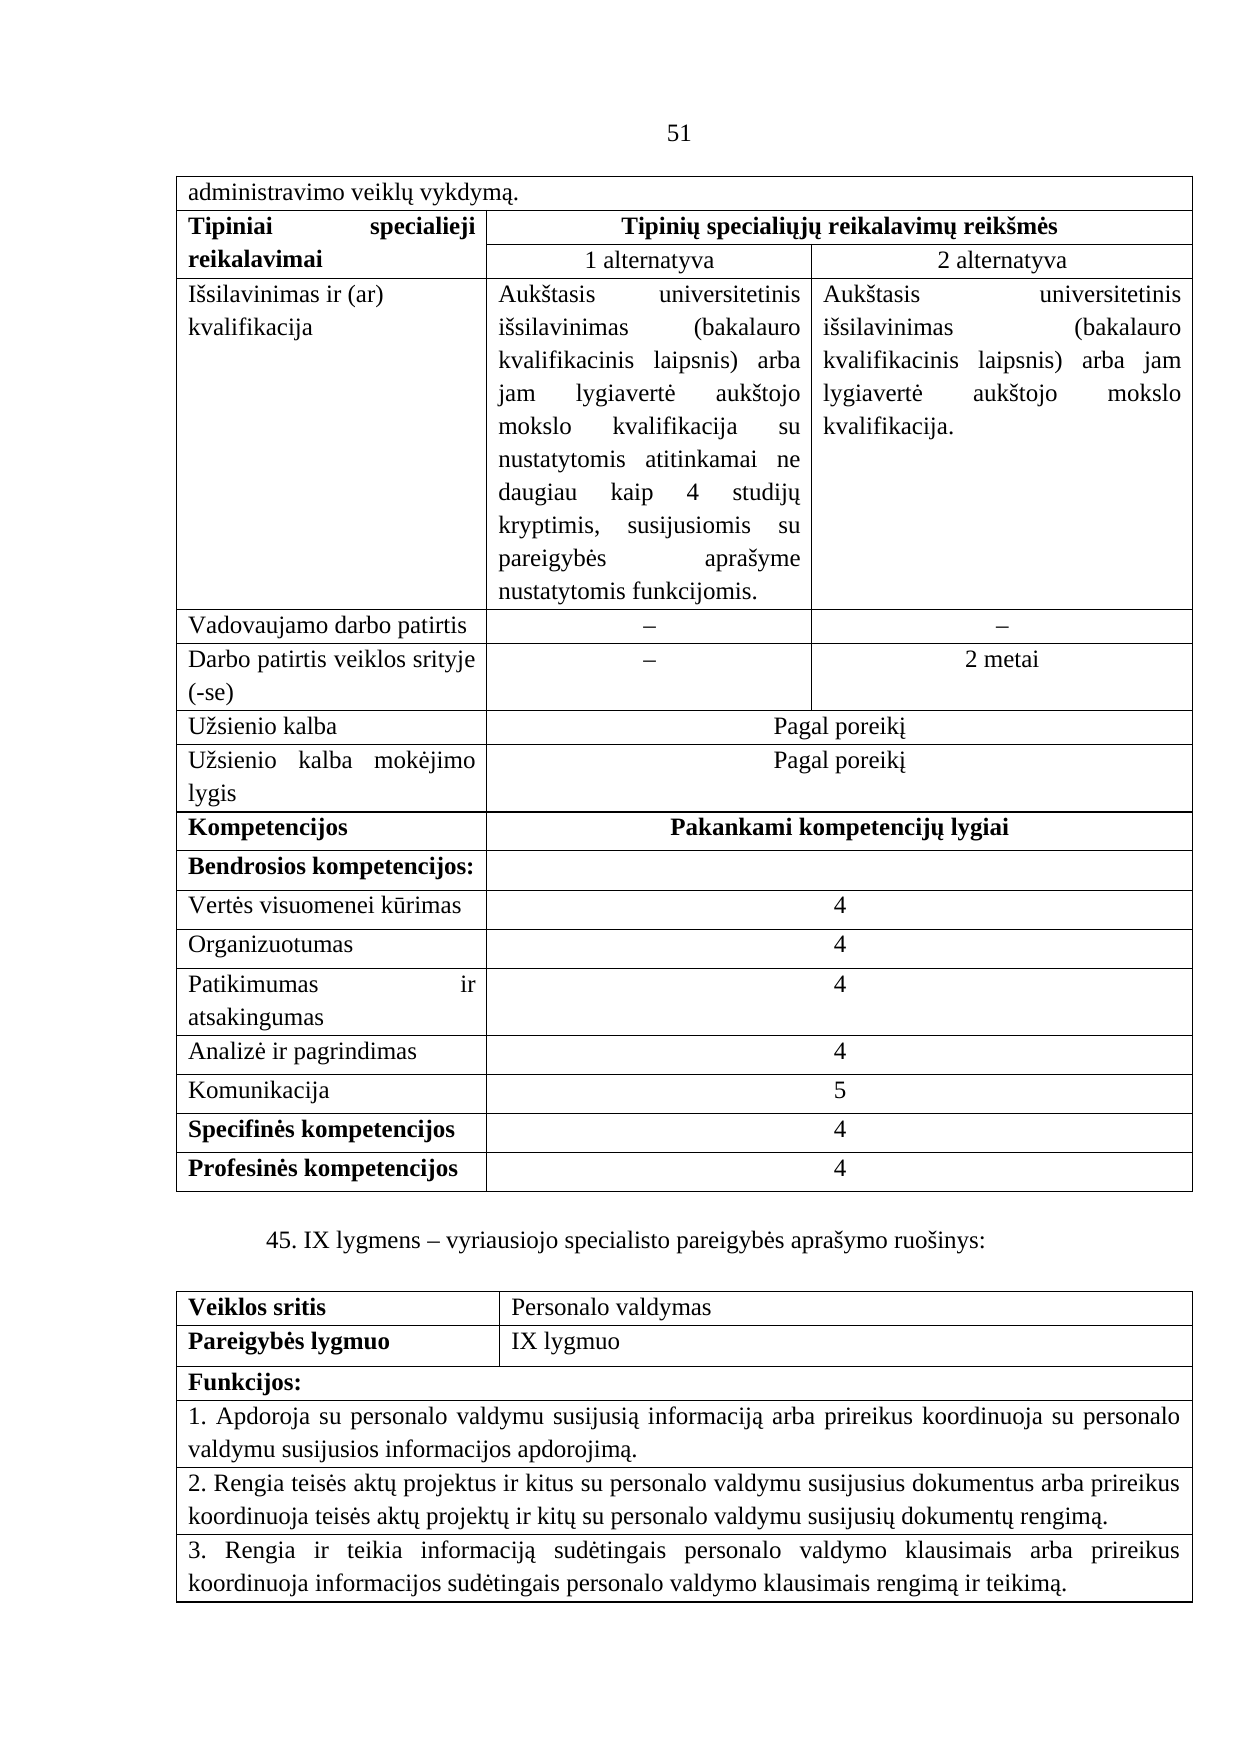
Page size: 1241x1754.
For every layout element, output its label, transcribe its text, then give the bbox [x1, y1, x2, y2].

table_cell Organizuotumas [177, 930, 486, 968]
table_cell 3. Rengia ir teikia informaciją sudėtingais personalo valdymo klausimais arba prireikus koordinuoja informacijos sudėtingais personalo valdymo klausimais rengimą ir teikimą. [177, 1535, 1192, 1601]
table_cell Išsilavinimas ir (ar) kvalifikacija [177, 279, 486, 609]
table_cell Pagal poreikį [487, 711, 1192, 744]
table_cell 2 metai [812, 644, 1192, 710]
table_cell Patikimumas ir atsakingumas [177, 969, 486, 1035]
text 45. IX lygmens – vyriausiojo specialisto pareigybės aprašymo ruošinys: [177, 1225, 1181, 1254]
table_cell Vadovaujamo darbo patirtis [177, 610, 486, 643]
table_cell 2. Rengia teisės aktų projektus ir kitus su personalo valdymu susijusius dokumentus arba prireikus koordinuoja teisės aktų projektų ir kitų su personalo valdymu susijusių dokumentų rengimą. [177, 1468, 1192, 1534]
table_cell Vertės visuomenei kūrimas [177, 891, 486, 928]
table_cell Kompetencijos [177, 813, 486, 850]
table_cell Pagal poreikį [487, 745, 1192, 811]
table_cell Pakankami kompetencijų lygiai [487, 813, 1192, 850]
table_cell Bendrosios kompetencijos: [177, 851, 486, 889]
table_cell Funkcijos: [177, 1367, 1192, 1400]
table_cell Pareigybės lygmuo [177, 1326, 499, 1366]
table_cell Aukštasis universitetinis išsilavinimas (bakalauro kvalifikacinis laipsnis) arba jam lygiavertė aukštojo mokslo kvalifikacija. [812, 279, 1192, 609]
table_header Personalo valdymas [500, 1292, 1192, 1325]
table_cell Analizė ir pagrindimas [177, 1036, 486, 1074]
table_cell 4 [487, 930, 1192, 968]
table_cell Tipiniai specialieji reikalavimai [177, 211, 486, 278]
table_cell 4 [487, 1036, 1192, 1074]
table_cell 4 [487, 1153, 1192, 1191]
table_cell Darbo patirtis veiklos srityje (-se) [177, 644, 486, 710]
table_cell 5 [487, 1075, 1192, 1113]
table_cell – [487, 644, 811, 710]
table_cell Aukštasis universitetinis išsilavinimas (bakalauro kvalifikacinis laipsnis) arba jam lygiavertė aukštojo mokslo kvalifikacija su nustatytomis atitinkamai ne daugiau kaip 4 studijų kryptimis, susijusiomis su pareigybės aprašyme nustatytomis funkcijomis. [487, 279, 811, 609]
table_header Veiklos sritis [177, 1292, 499, 1325]
table_cell administravimo veiklų vykdymą. [177, 177, 1192, 210]
table_cell 4 [487, 969, 1192, 1035]
table_cell 4 [487, 1114, 1192, 1152]
table_cell 4 [487, 891, 1192, 928]
table_cell Tipinių specialiųjų reikalavimų reikšmės [487, 211, 1192, 244]
table_cell 1. Apdoroja su personalo valdymu susijusią informaciją arba prireikus koordinuoja su personalo valdymu susijusios informacijos apdorojimą. [177, 1401, 1192, 1467]
table_cell – [812, 610, 1192, 643]
table_cell Specifinės kompetencijos [177, 1114, 486, 1152]
table_cell 2 alternatyva [812, 245, 1192, 278]
table_cell Užsienio kalba mokėjimo lygis [177, 745, 486, 811]
table_cell [487, 851, 1192, 889]
table_cell – [487, 610, 811, 643]
table_cell Profesinės kompetencijos [177, 1153, 486, 1191]
table_cell IX lygmuo [500, 1326, 1192, 1366]
table_cell Užsienio kalba [177, 711, 486, 744]
table_cell Komunikacija [177, 1075, 486, 1113]
table_cell 1 alternatyva [487, 245, 811, 278]
